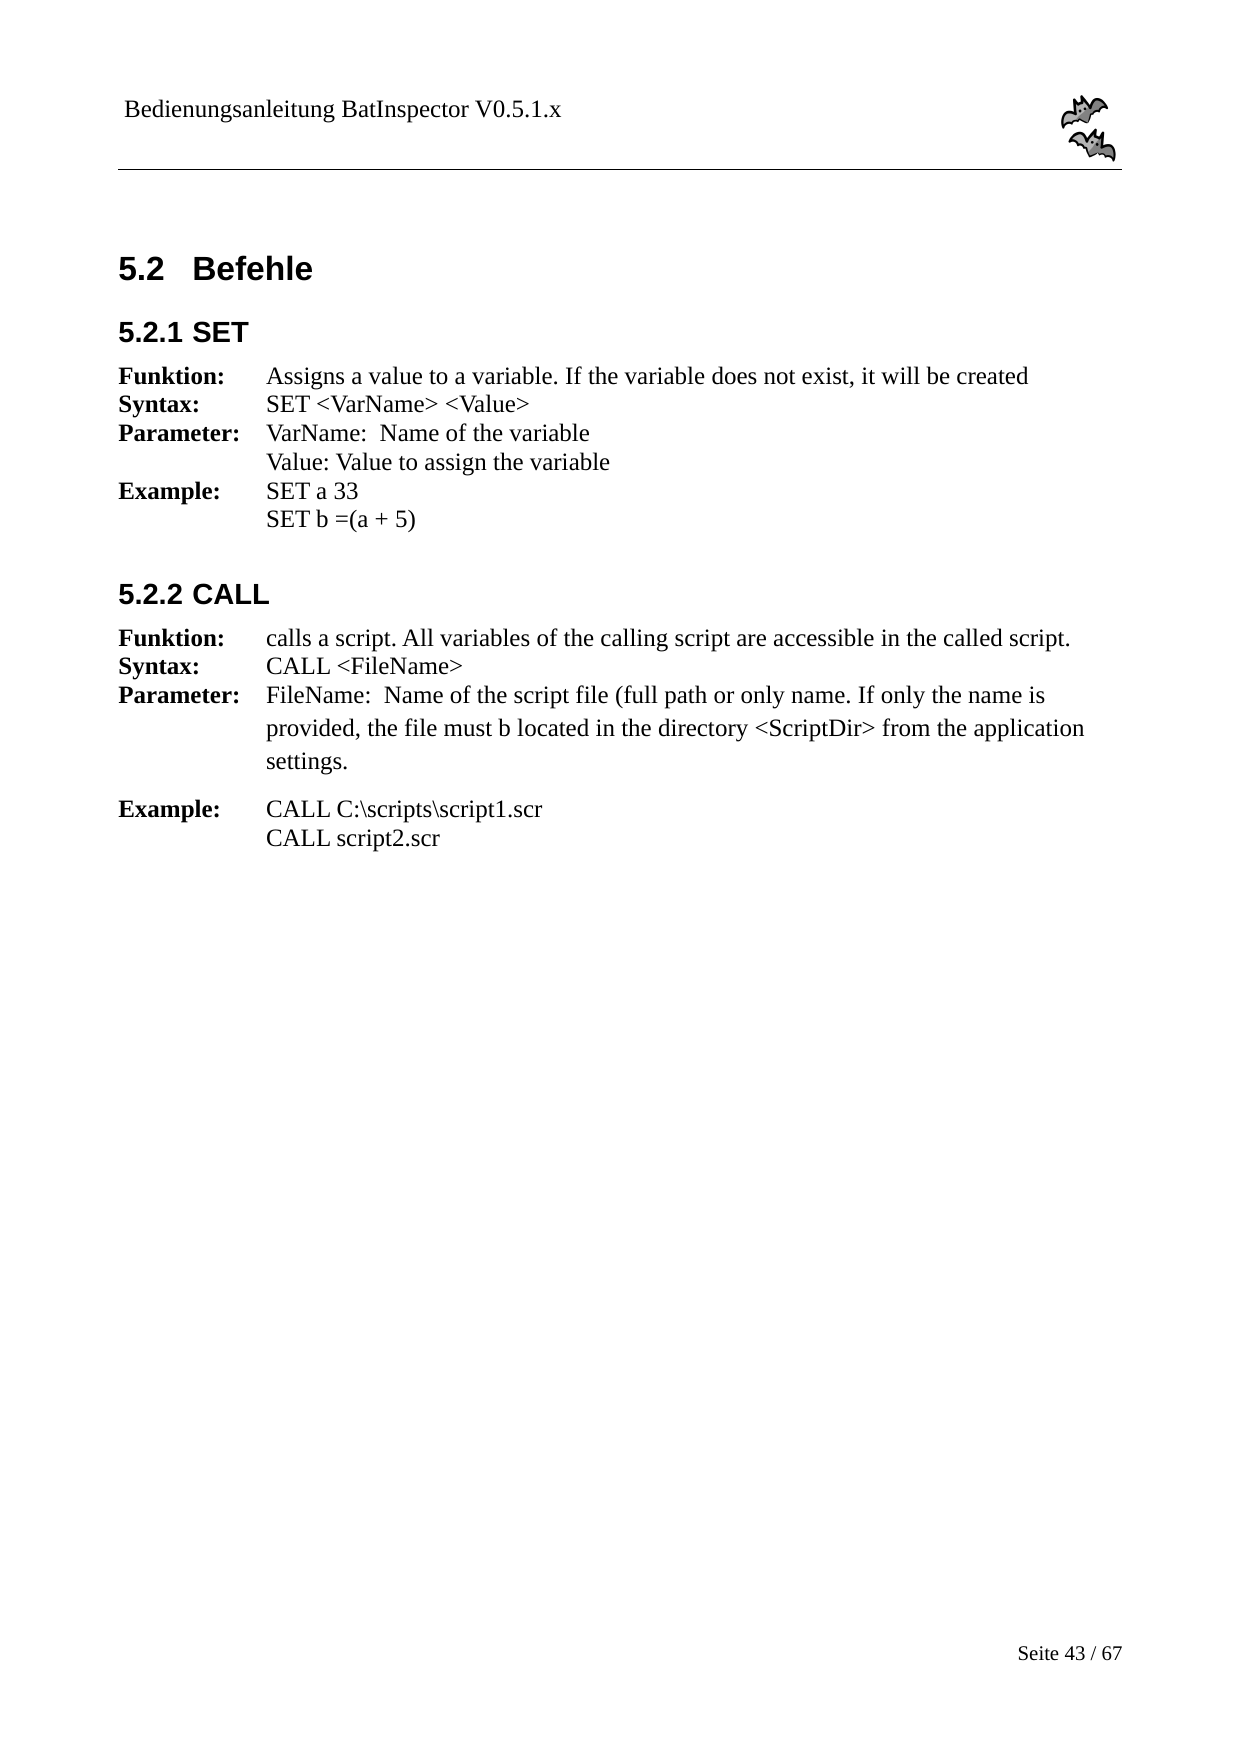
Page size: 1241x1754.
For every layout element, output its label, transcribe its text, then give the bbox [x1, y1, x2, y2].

text Parameter: FileName: Name of the script file (full path or only name. If only the name is provided, the file must b located in the directory <ScriptDir> from the application settings. [118, 680, 1122, 775]
subtitle CALL [118, 577, 1122, 610]
picture [1057, 95, 1120, 162]
text Funktion: calls a script. All variables of the calling script are accessible in the called script. [118, 623, 1122, 651]
text Parameter: VarName: Name of the variable Value: Value to assign the variable [118, 418, 1122, 476]
text Funktion: Assigns a value to a variable. If the variable does not exist, it will be created [118, 361, 1122, 389]
text Syntax: SET <VarName> <Value> [118, 389, 1122, 418]
text Syntax: CALL <FileName> [118, 651, 1122, 680]
subtitle Befehle [118, 249, 1122, 288]
subtitle SET [118, 315, 1122, 348]
text Example: CALL C:\scripts\script1.scr CALL script2.scr [118, 794, 1122, 880]
text Example: SET a 33 SET b =(a + 5) [118, 476, 1122, 533]
